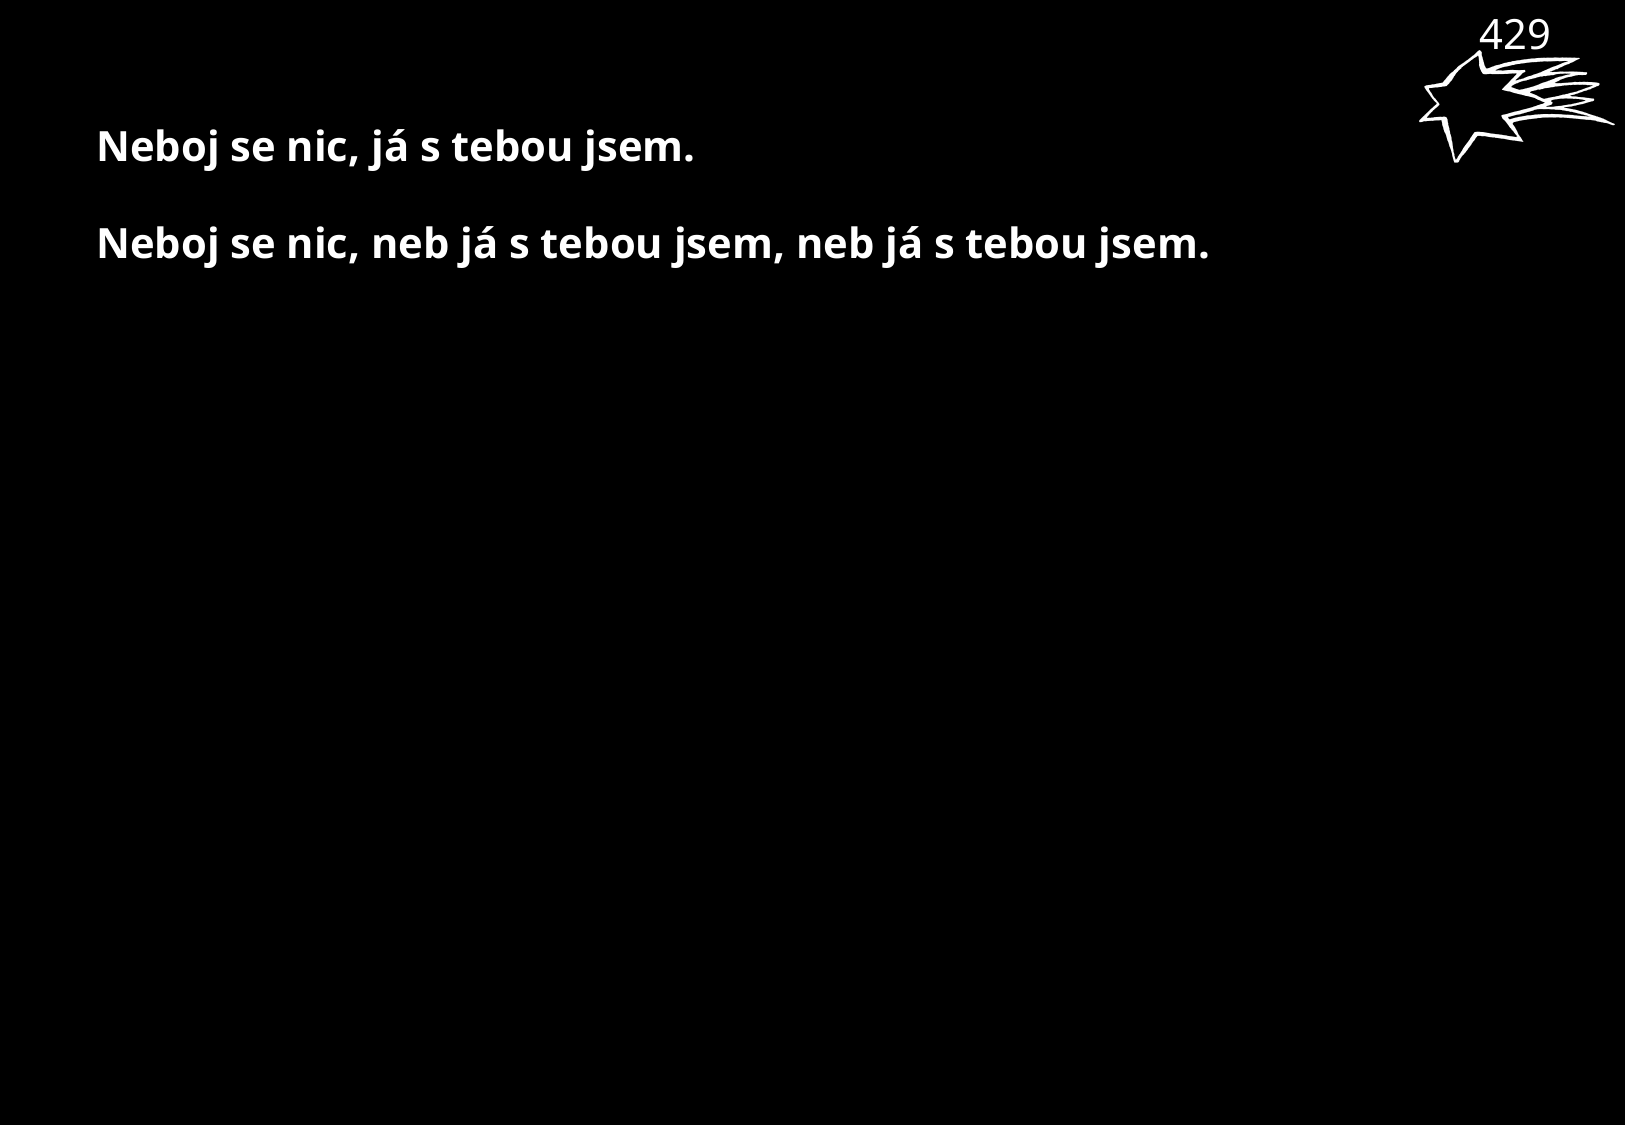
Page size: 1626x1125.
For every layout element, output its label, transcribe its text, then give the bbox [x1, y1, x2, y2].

list Neboj se nic, já s tebou jsem. Neboj se nic, neb já s tebou jsem, neb já s tebou jsem. [81, 112, 1544, 1101]
text_box 429 [1405, 0, 1626, 66]
